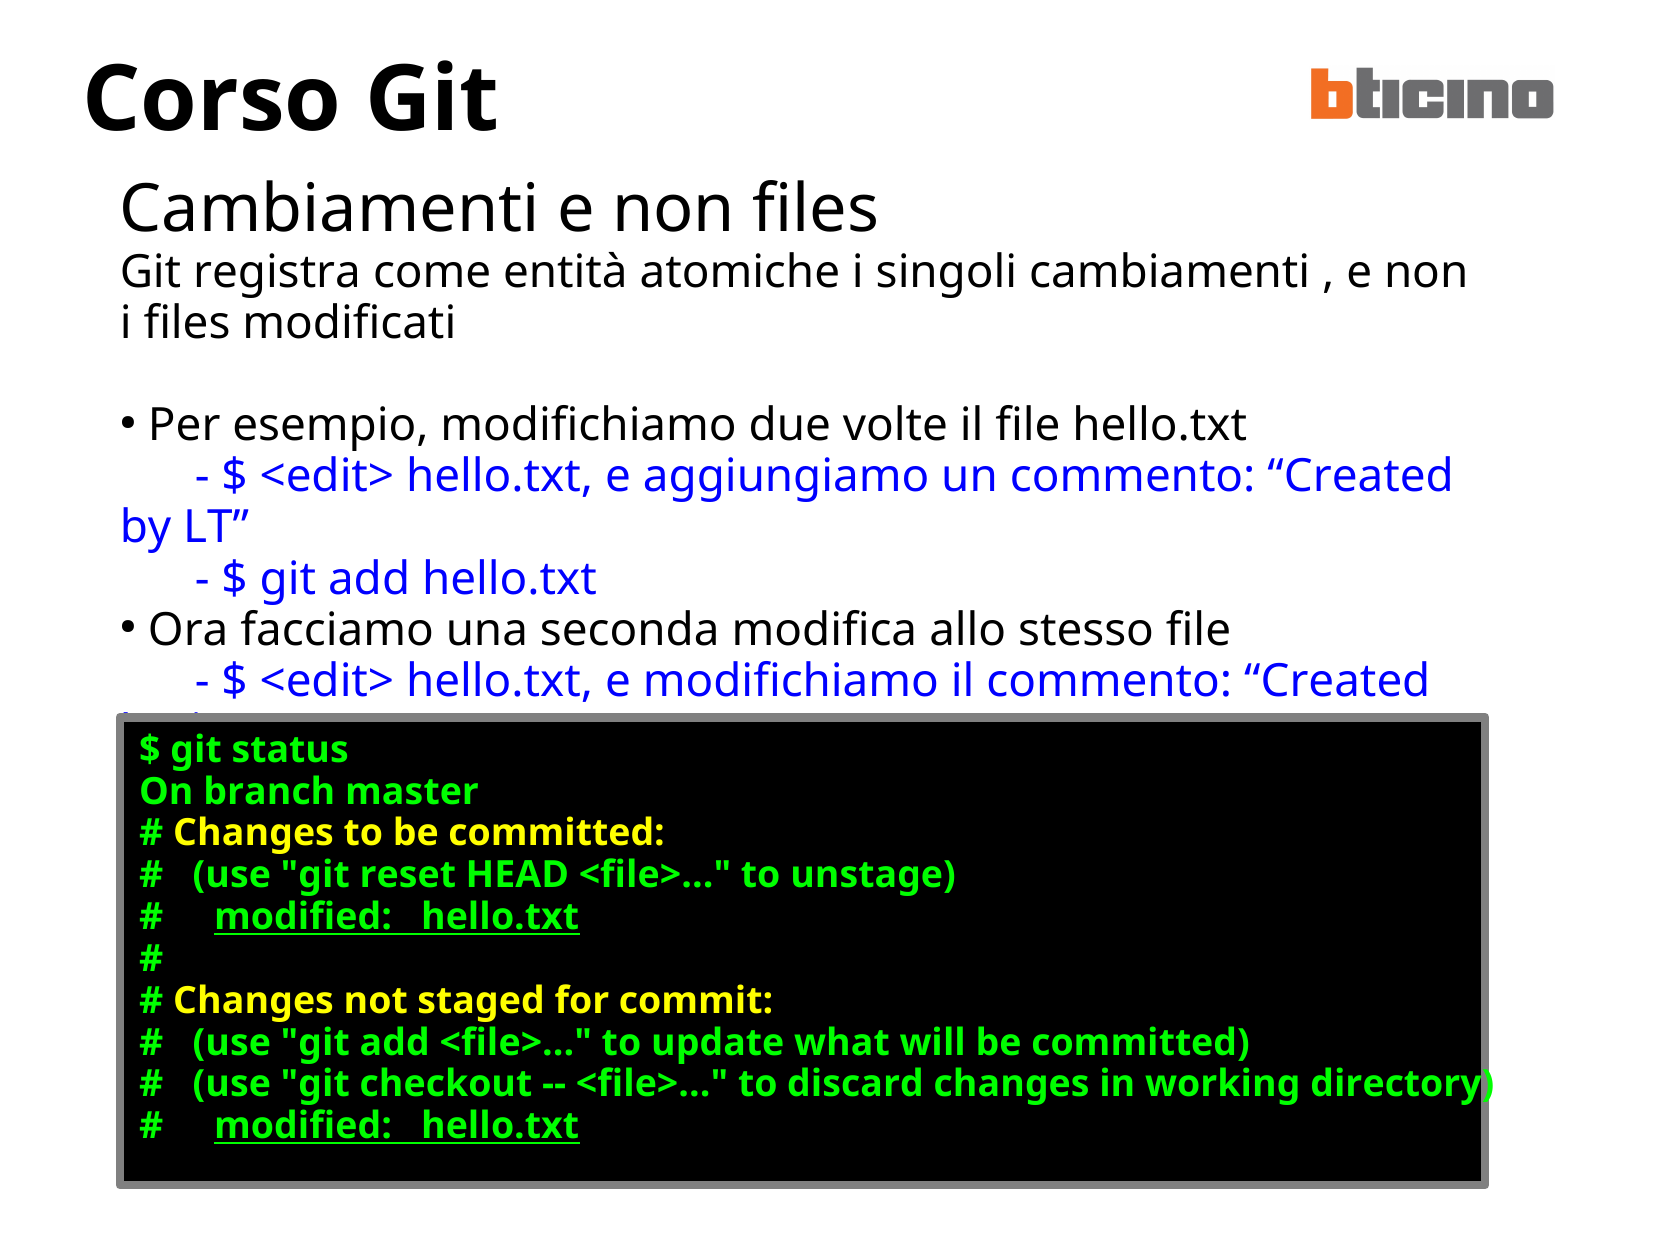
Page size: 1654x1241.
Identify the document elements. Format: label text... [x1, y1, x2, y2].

text_box Cambiamenti e non files Git registra come entità atomiche i singoli cambiamenti , e non i files modificati Per esempio, modifichiamo due volte il file hello.txt - $ <edit> hello.txt, e aggiungiamo un commento: “Created by LT” - $ git add hello.txt Ora facciamo una seconda modifica allo stesso file - $ <edit> hello.txt, e modifichiamo il commento: “Created by $user” - $ git status [105, 165, 1501, 766]
text_box $ git status On branch master # Changes to be committed: # (use "git reset HEAD <file>..." to unstage) # modified: hello.txt # # Changes not staged for commit: # (use "git add <file>..." to update what will be committed) # (use "git checkout -- <file>..." to discard changes in working directory) # modified: hello.txt [120, 717, 1486, 1186]
title Corso Git [82, 48, 1570, 151]
